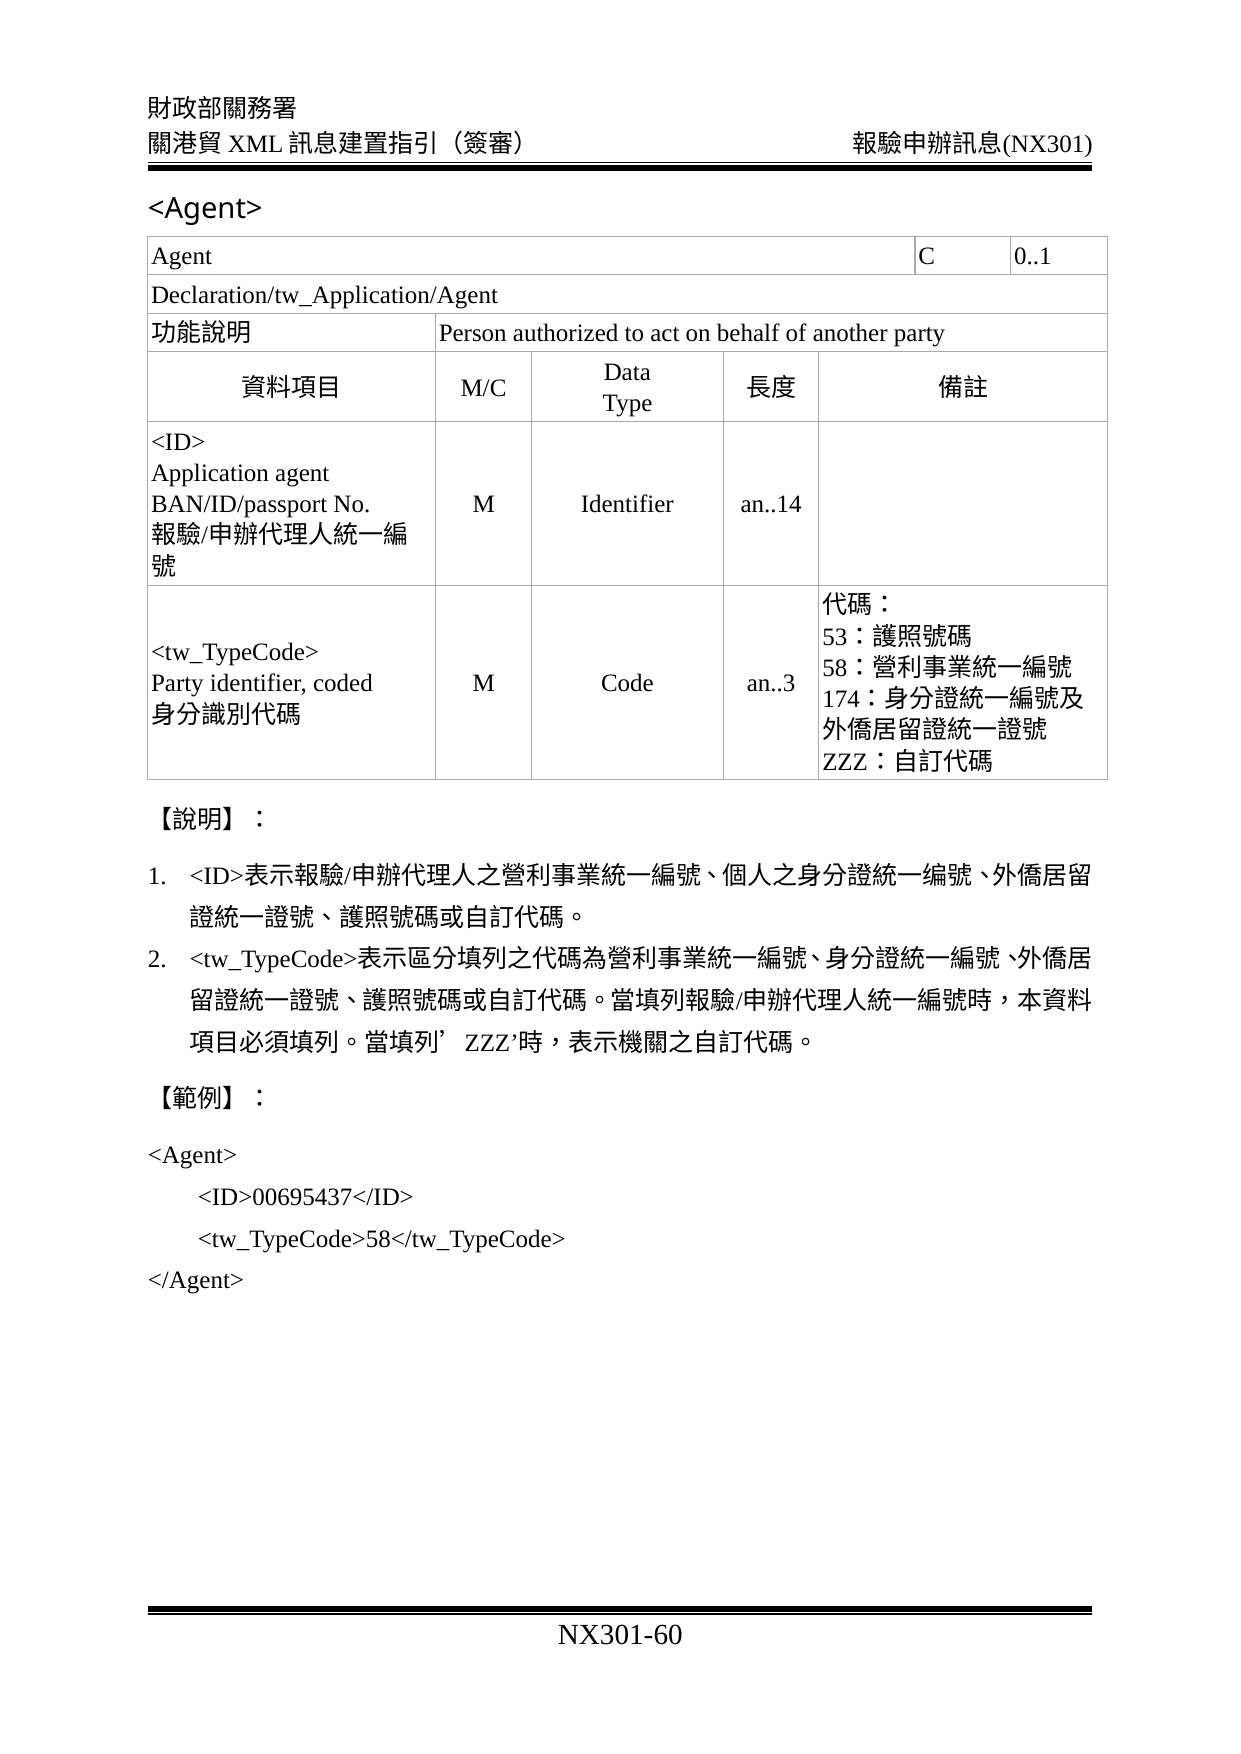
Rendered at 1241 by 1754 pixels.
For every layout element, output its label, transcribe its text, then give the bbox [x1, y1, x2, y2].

table_header Agent [148, 237, 914, 274]
table_header C [916, 237, 1010, 274]
table_cell M/C [436, 352, 531, 421]
table_cell 資料項目 [148, 352, 435, 421]
text 【說明】： [148, 795, 1092, 837]
table_cell M [436, 422, 531, 584]
table_cell Identifier [532, 422, 723, 584]
table_cell [819, 422, 1107, 584]
table_cell 功能說明 [148, 314, 435, 351]
table_cell an..3 [724, 586, 818, 779]
list <tw_TypeCode>表示區分填列之代碼為營利事業統一編號、身分證統一編號、外僑居留證統一證號、護照號碼或自訂代碼。當填列報驗/申辦代理人統一編號時，本資料項目必須填列。當填列’ZZZ’時，表示機關之自訂代碼。 [148, 934, 1092, 1059]
table_cell <tw_TypeCode> Party identifier, coded 身分識別代碼 [148, 586, 435, 779]
table_header 0..1 [1011, 237, 1107, 274]
table_cell 備註 [819, 352, 1107, 421]
list <ID>表示報驗/申辦代理人之營利事業統一編號、個人之身分證統一编號、外僑居留證統一證號、護照號碼或自訂代碼。 [148, 851, 1092, 934]
table_cell Data Type [532, 352, 723, 421]
table_cell an..14 [724, 422, 818, 584]
table_cell Code [532, 586, 723, 779]
subtitle <Agent> [148, 177, 1092, 229]
table_cell 代碼： 53：護照號碼 58：營利事業統一編號 174：身分證統一編號及外僑居留證統一證號 ZZZ：自訂代碼 [819, 586, 1107, 779]
table_cell M [436, 586, 531, 779]
text </Agent> [148, 1255, 1092, 1297]
table_cell 長度 [724, 352, 818, 421]
subtitle <Agent> [148, 1130, 1092, 1172]
text <ID>00695437</ID> [148, 1172, 1092, 1214]
text 【範例】： [148, 1074, 1092, 1116]
table_cell Declaration/tw_Application/Agent [148, 275, 1107, 313]
text <tw_TypeCode>58</tw_TypeCode> [148, 1214, 1092, 1255]
table_cell Person authorized to act on behalf of another party [436, 314, 1107, 351]
table_cell <ID> Application agent BAN/ID/passport No. 報驗/申辦代理人統一編號 [148, 422, 435, 584]
